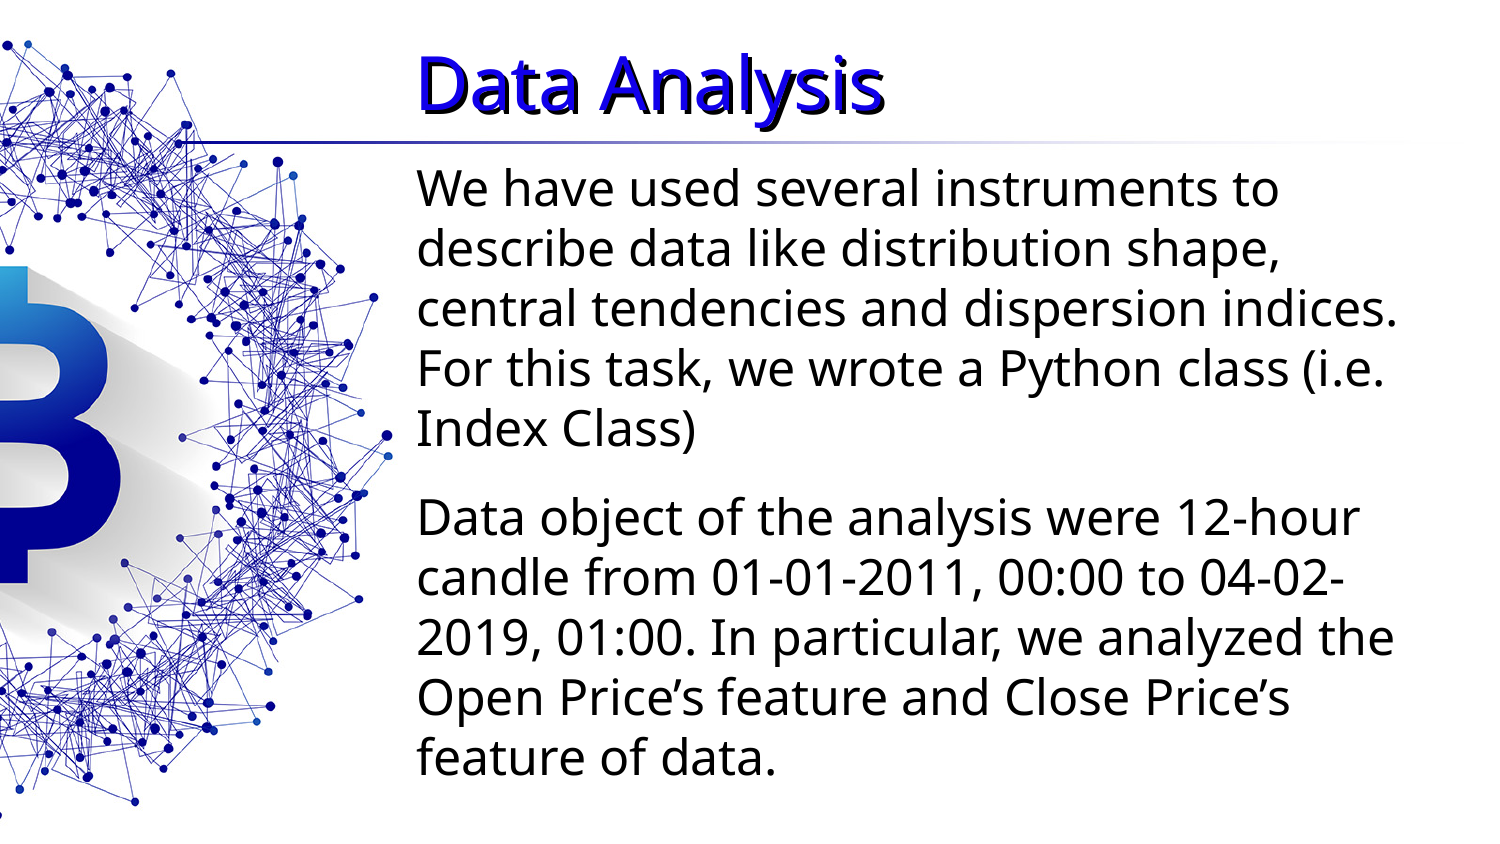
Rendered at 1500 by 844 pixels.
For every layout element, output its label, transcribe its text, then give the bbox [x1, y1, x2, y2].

picture [0, 0, 1500, 844]
list We have used several instruments to describe data like distribution shape, central tendencies and dispersion indices. For this task, we wrote a Python class (i.e. Index Class) Data object of the analysis were 12-hour candle from 01-01-2011, 00:00 to 04-02-2019, 01:00. In particular, we analyzed the Open Price’s feature and Close Price’s feature of data. [401, 148, 1429, 725]
title Data Analysis [399, 21, 1427, 141]
